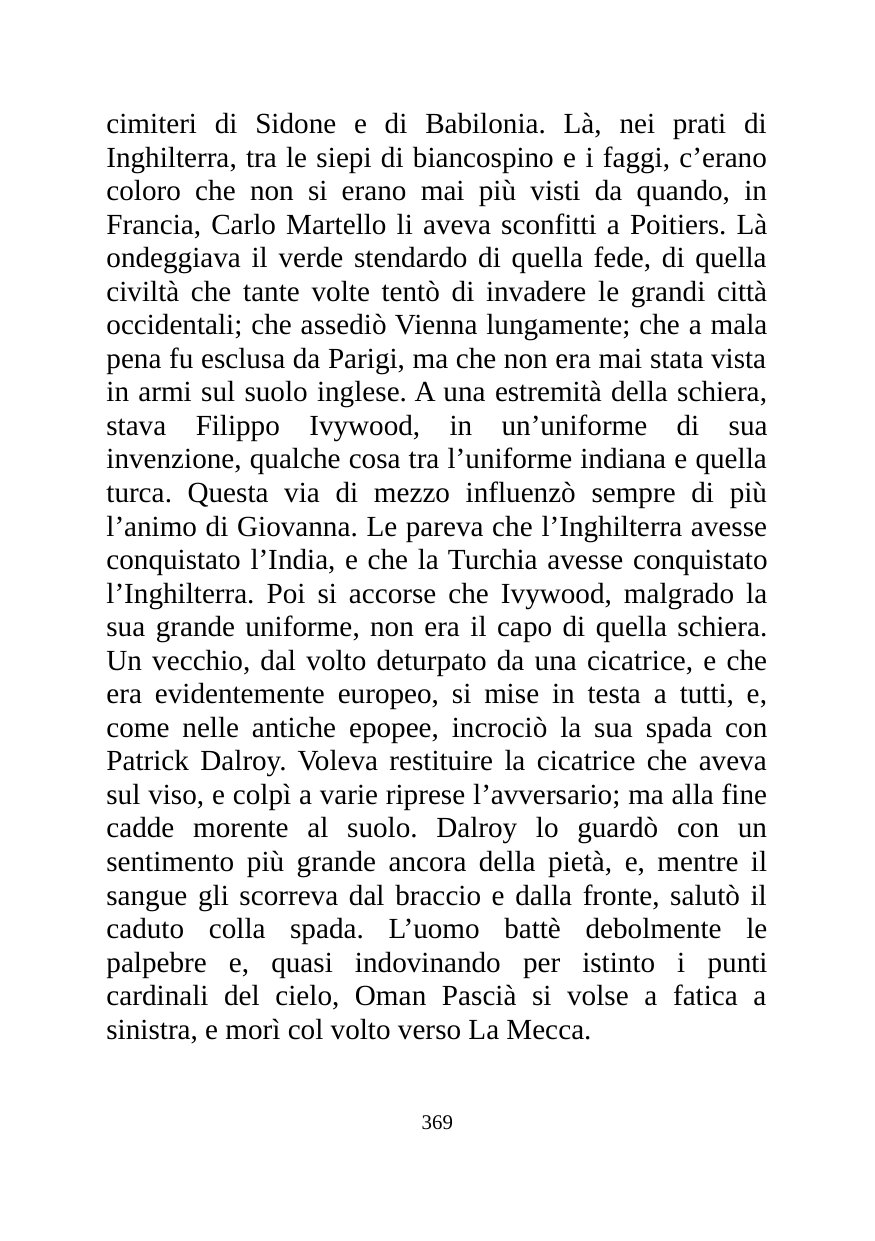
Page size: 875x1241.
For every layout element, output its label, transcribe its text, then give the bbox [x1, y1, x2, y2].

text cimiteri di Sidone e di Babilonia. Là, nei prati di Inghilterra, tra le siepi di biancospino e i faggi, c’erano coloro che non si erano mai più visti da quando, in Francia, Carlo Martello li aveva sconfitti a Poitiers. Là ondeggiava il verde stendardo di quella fede, di quella civiltà che tante volte tentò di invadere le grandi città occidentali; che assediò Vienna lungamente; che a mala pena fu esclusa da Parigi, ma che non era mai stata vista in armi sul suolo inglese. A una estremità della schiera, stava Filippo Ivywood, in un’uniforme di sua invenzione, qualche cosa tra l’uniforme indiana e quella turca. Questa via di mezzo influenzò sempre di più l’animo di Giovanna. Le pareva che l’Inghilterra avesse conquistato l’India, e che la Turchia avesse conquistato l’Inghilterra. Poi si accorse che Ivywood, malgrado la sua grande uniforme, non era il capo di quella schiera. Un vecchio, dal volto deturpato da una cicatrice, e che era evidentemente europeo, si mise in testa a tutti, e, come nelle antiche epopee, incrociò la sua spada con Patrick Dalroy. Voleva restituire la cicatrice che aveva sul viso, e colpì a varie riprese l’avversario; ma alla fine cadde morente al suolo. Dalroy lo guardò con un sentimento più grande ancora della pietà, e, mentre il sangue gli scorreva dal braccio e dalla fronte, salutò il caduto colla spada. L’uomo battè debolmente le palpebre e, quasi indovinando per istinto i punti cardinali del cielo, Oman Pascià si volse a fatica a sinistra, e morì col volto verso La Mecca. [106, 106, 768, 1045]
